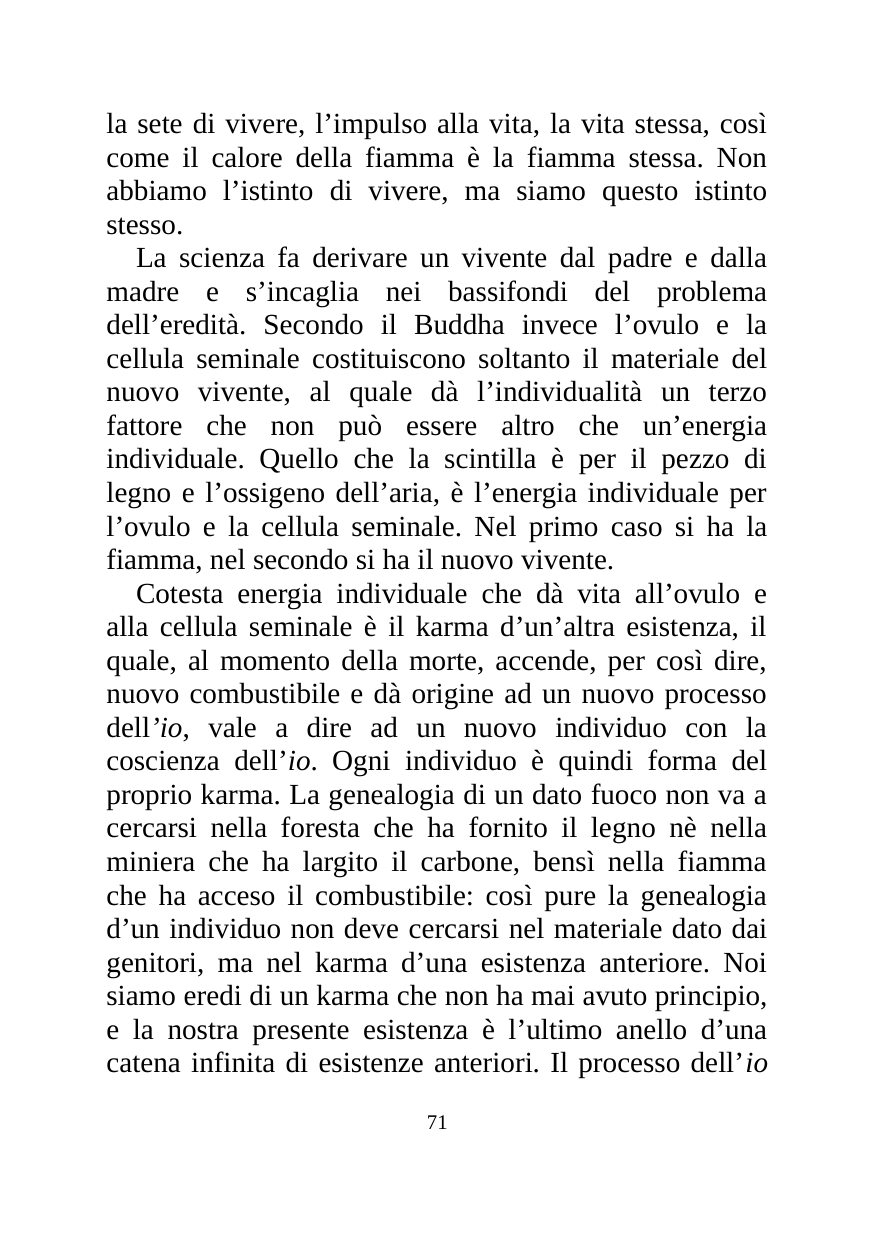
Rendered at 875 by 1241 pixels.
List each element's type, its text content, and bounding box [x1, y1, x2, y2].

text la sete di vivere, l’impulso alla vita, la vita stessa, così come il calore della fiamma è la fiamma stessa. Non abbiamo l’istinto di vivere, ma siamo questo istinto stesso. [106, 106, 768, 240]
text La scienza fa derivare un vivente dal padre e dalla madre e s’incaglia nei bassifondi del problema dell’eredità. Secondo il Buddha invece l’ovulo e la cellula seminale costituiscono soltanto il materiale del nuovo vivente, al quale dà l’individualità un terzo fattore che non può essere altro che un’energia individuale. Quello che la scintilla è per il pezzo di legno e l’ossigeno dell’aria, è l’energia individuale per l’ovulo e la cellula seminale. Nel primo caso si ha la fiamma, nel secondo si ha il nuovo vivente. [106, 240, 768, 576]
text Cotesta energia individuale che dà vita all’ovulo e alla cellula seminale è il karma d’un’altra esistenza, il quale, al momento della morte, accende, per così dire, nuovo combustibile e dà origine ad un nuovo processo dell’io, vale a dire ad un nuovo individuo con la coscienza dell’io. Ogni individuo è quindi forma del proprio karma. La genealogia di un dato fuoco non va a cercarsi nella foresta che ha fornito il legno nè nella miniera che ha largito il carbone, bensì nella fiamma che ha acceso il combustibile: così pure la genealogia d’un individuo non deve cercarsi nel materiale dato dai genitori, ma nel karma d’una esistenza anteriore. Noi siamo eredi di un karma che non ha mai avuto principio, e la nostra presente esistenza è l’ultimo anello d’una catena infinita di esistenze anteriori. Il processo dell’io [106, 576, 768, 1079]
